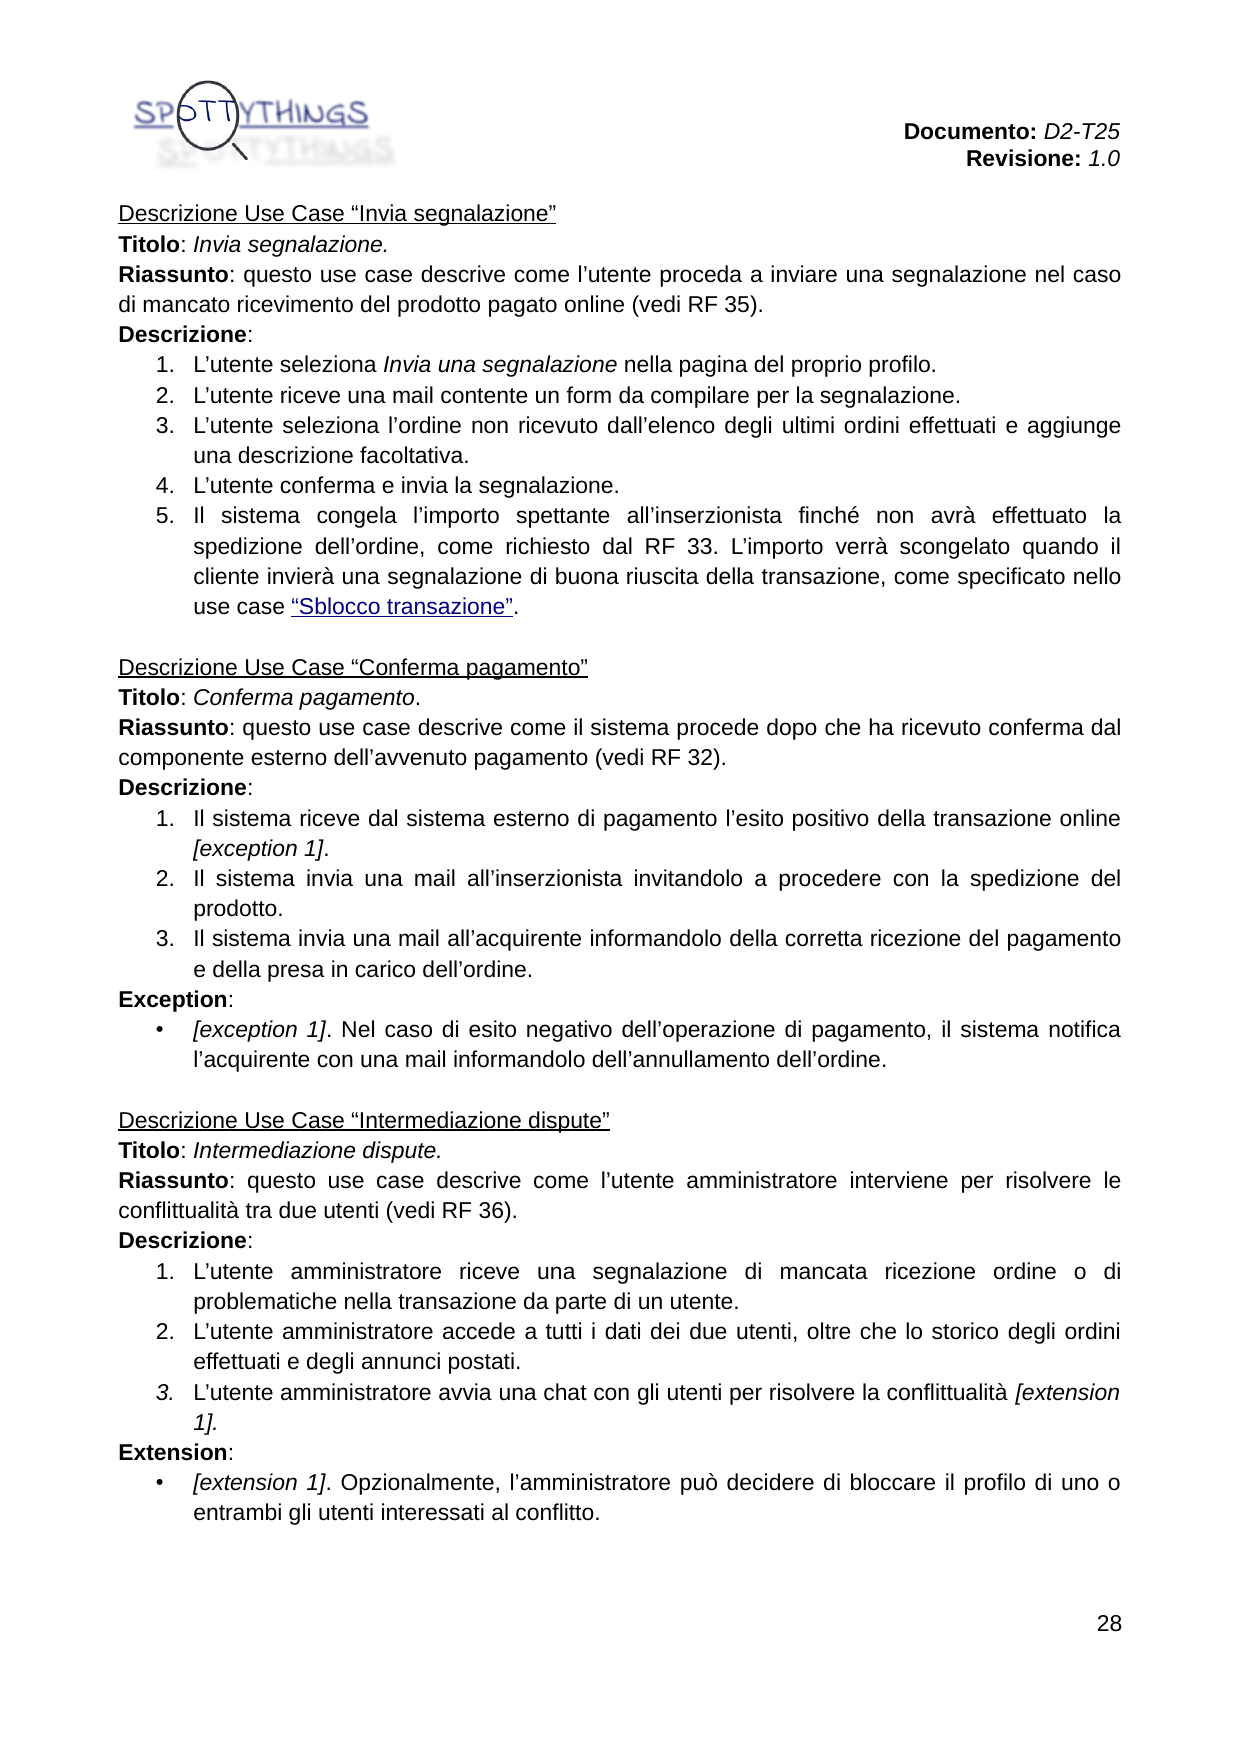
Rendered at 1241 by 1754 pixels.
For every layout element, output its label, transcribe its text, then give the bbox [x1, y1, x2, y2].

text Titolo: Intermediazione dispute. [118, 1137, 1122, 1163]
list L’utente seleziona l’ordine non ricevuto dall’elenco degli ultimi ordini effettuati e aggiunge una descrizione facoltativa. [156, 412, 1122, 468]
list Il sistema riceve dal sistema esterno di pagamento l’esito positivo della transazione online [exception 1]. [156, 804, 1122, 861]
text Descrizione Use Case “Invia segnalazione” [118, 200, 1122, 227]
list Il sistema congela l’importo spettante all’inserzionista finché non avrà effettuato la spedizione dell’ordine, come richiesto dal RF 33. L’importo verrà scongelato quando il cliente invierà una segnalazione di buona riuscita della transazione, come specificato nello use case “Sblocco transazione”. [156, 502, 1122, 619]
list L’utente riceve una mail contente un form da compilare per la segnalazione. [156, 382, 1122, 408]
text Descrizione: [118, 1227, 1122, 1254]
text Descrizione: [118, 321, 1122, 347]
list Il sistema invia una mail all’acquirente informandolo della corretta ricezione del pagamento e della presa in carico dell’ordine. [156, 925, 1122, 982]
text Descrizione Use Case “Intermediazione dispute” [118, 1107, 1122, 1133]
text Titolo: Invia segnalazione. [118, 231, 1122, 257]
list L’utente amministratore avvia una chat con gli utenti per risolvere la conflittualità [extension 1]. [156, 1378, 1122, 1435]
list L’utente amministratore accede a tutti i dati dei due utenti, oltre che lo storico degli ordini effettuati e degli annunci postati. [156, 1318, 1122, 1374]
list Il sistema invia una mail all’inserzionista invitandolo a procedere con la spedizione del prodotto. [156, 865, 1122, 921]
text Titolo: Conferma pagamento. [118, 684, 1122, 710]
list [extension 1]. Opzionalmente, l’amministratore può decidere di bloccare il profilo di uno o entrambi gli utenti interessati al conflitto. [156, 1469, 1122, 1526]
text Extension: [118, 1439, 1122, 1465]
text Exception: [118, 986, 1122, 1012]
list L’utente amministratore riceve una segnalazione di mancata ricezione ordine o di problematiche nella transazione da parte di un utente. [156, 1258, 1122, 1314]
picture [123, 73, 399, 187]
text Descrizione: [118, 774, 1122, 801]
list [exception 1]. Nel caso di esito negativo dell’operazione di pagamento, il sistema notifica l’acquirente con una mail informandolo dell’annullamento dell’ordine. [156, 1016, 1122, 1072]
text Riassunto: questo use case descrive come il sistema procede dopo che ha ricevuto conferma dal componente esterno dell’avvenuto pagamento (vedi RF 32). [118, 714, 1122, 770]
list L’utente seleziona Invia una segnalazione nella pagina del proprio profilo. [156, 351, 1122, 378]
text Riassunto: questo use case descrive come l’utente amministratore interviene per risolvere le conflittualità tra due utenti (vedi RF 36). [118, 1167, 1122, 1223]
text Riassunto: questo use case descrive come l’utente proceda a inviare una segnalazione nel caso di mancato ricevimento del prodotto pagato online (vedi RF 35). [118, 261, 1122, 317]
text Descrizione Use Case “Conferma pagamento” [118, 653, 1122, 680]
list L’utente conferma e invia la segnalazione. [156, 472, 1122, 498]
